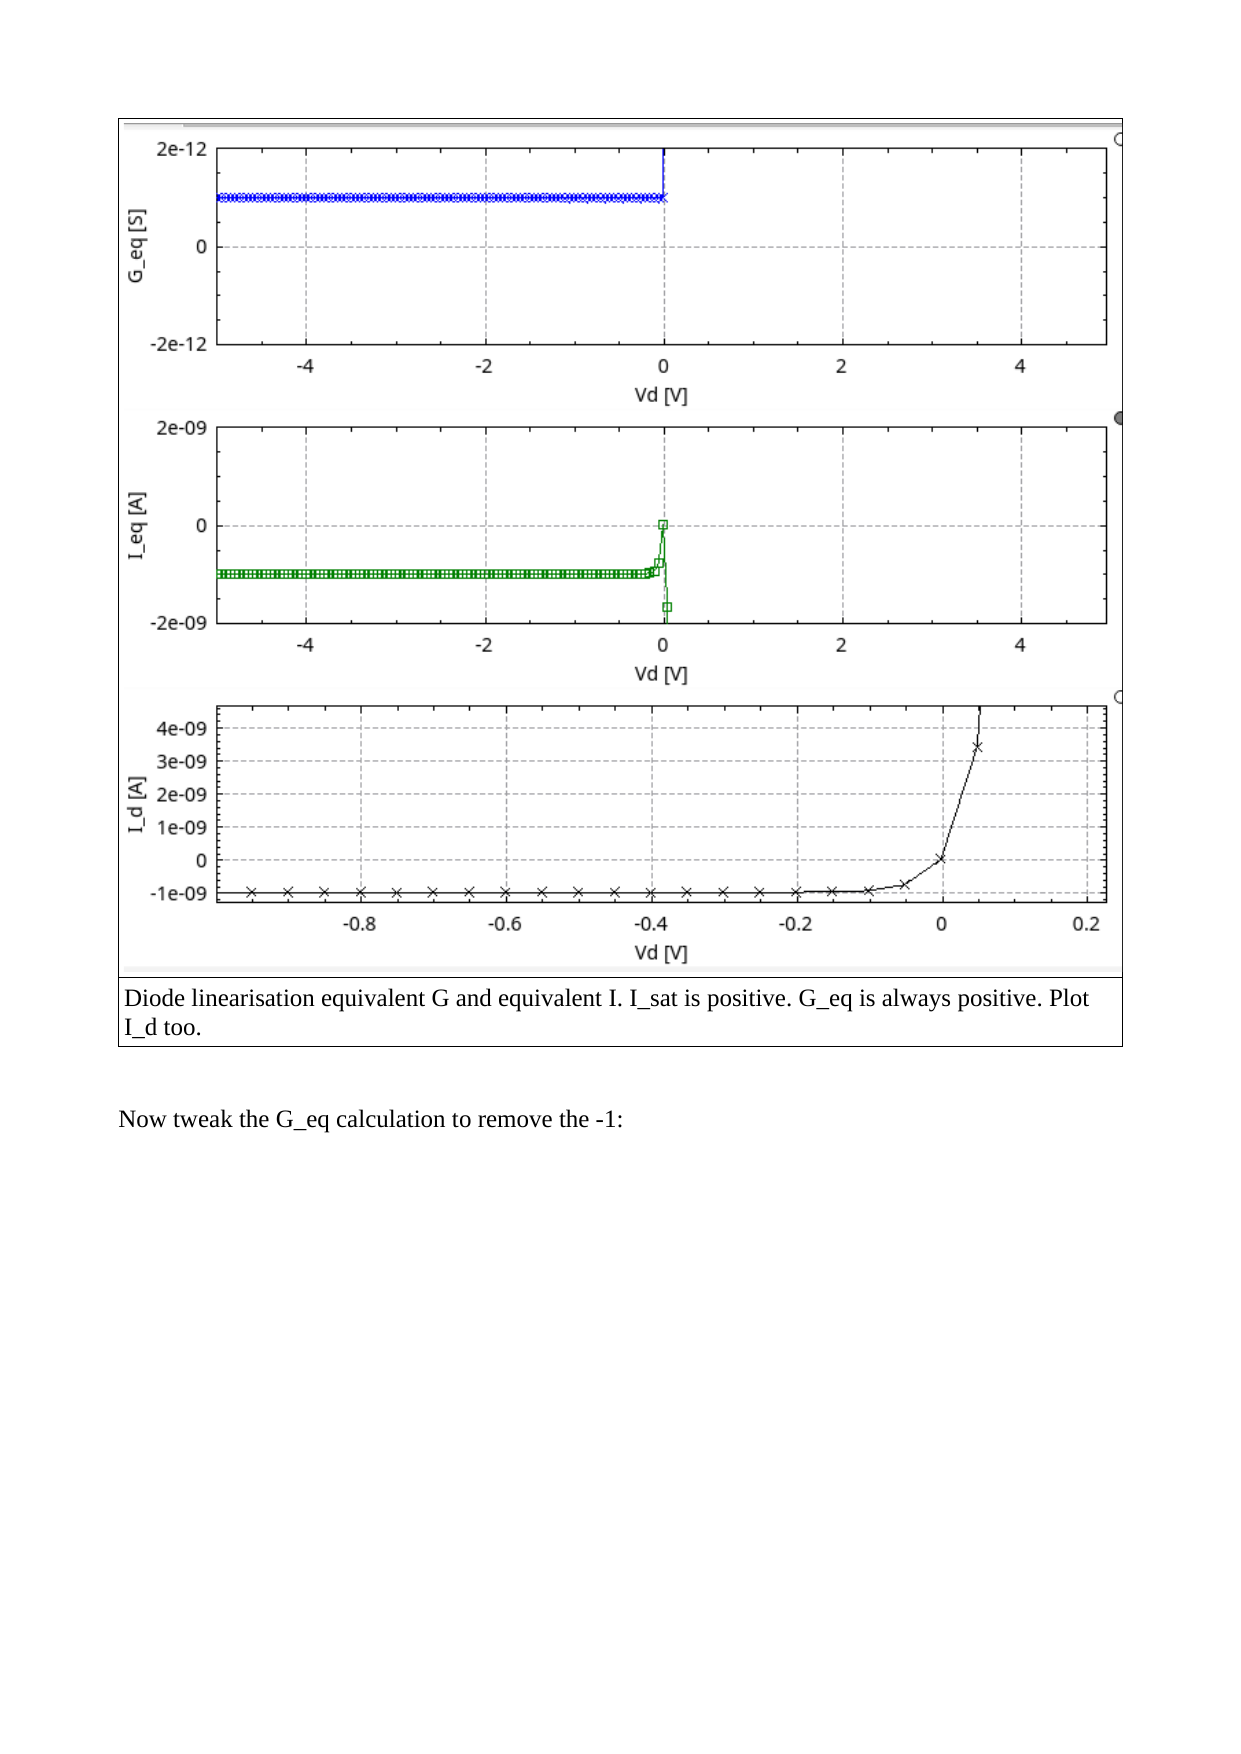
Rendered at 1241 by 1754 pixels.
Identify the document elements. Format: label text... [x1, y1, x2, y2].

text Now tweak the G_eq calculation to remove the -1: [118, 1104, 1122, 1133]
table_cell Diode linearisation equivalent G and equivalent I. I_sat is positive. G_eq is always positive. Plot I_d too. [119, 978, 1122, 1046]
table_header [119, 119, 1122, 977]
picture [123, 123, 1123, 972]
